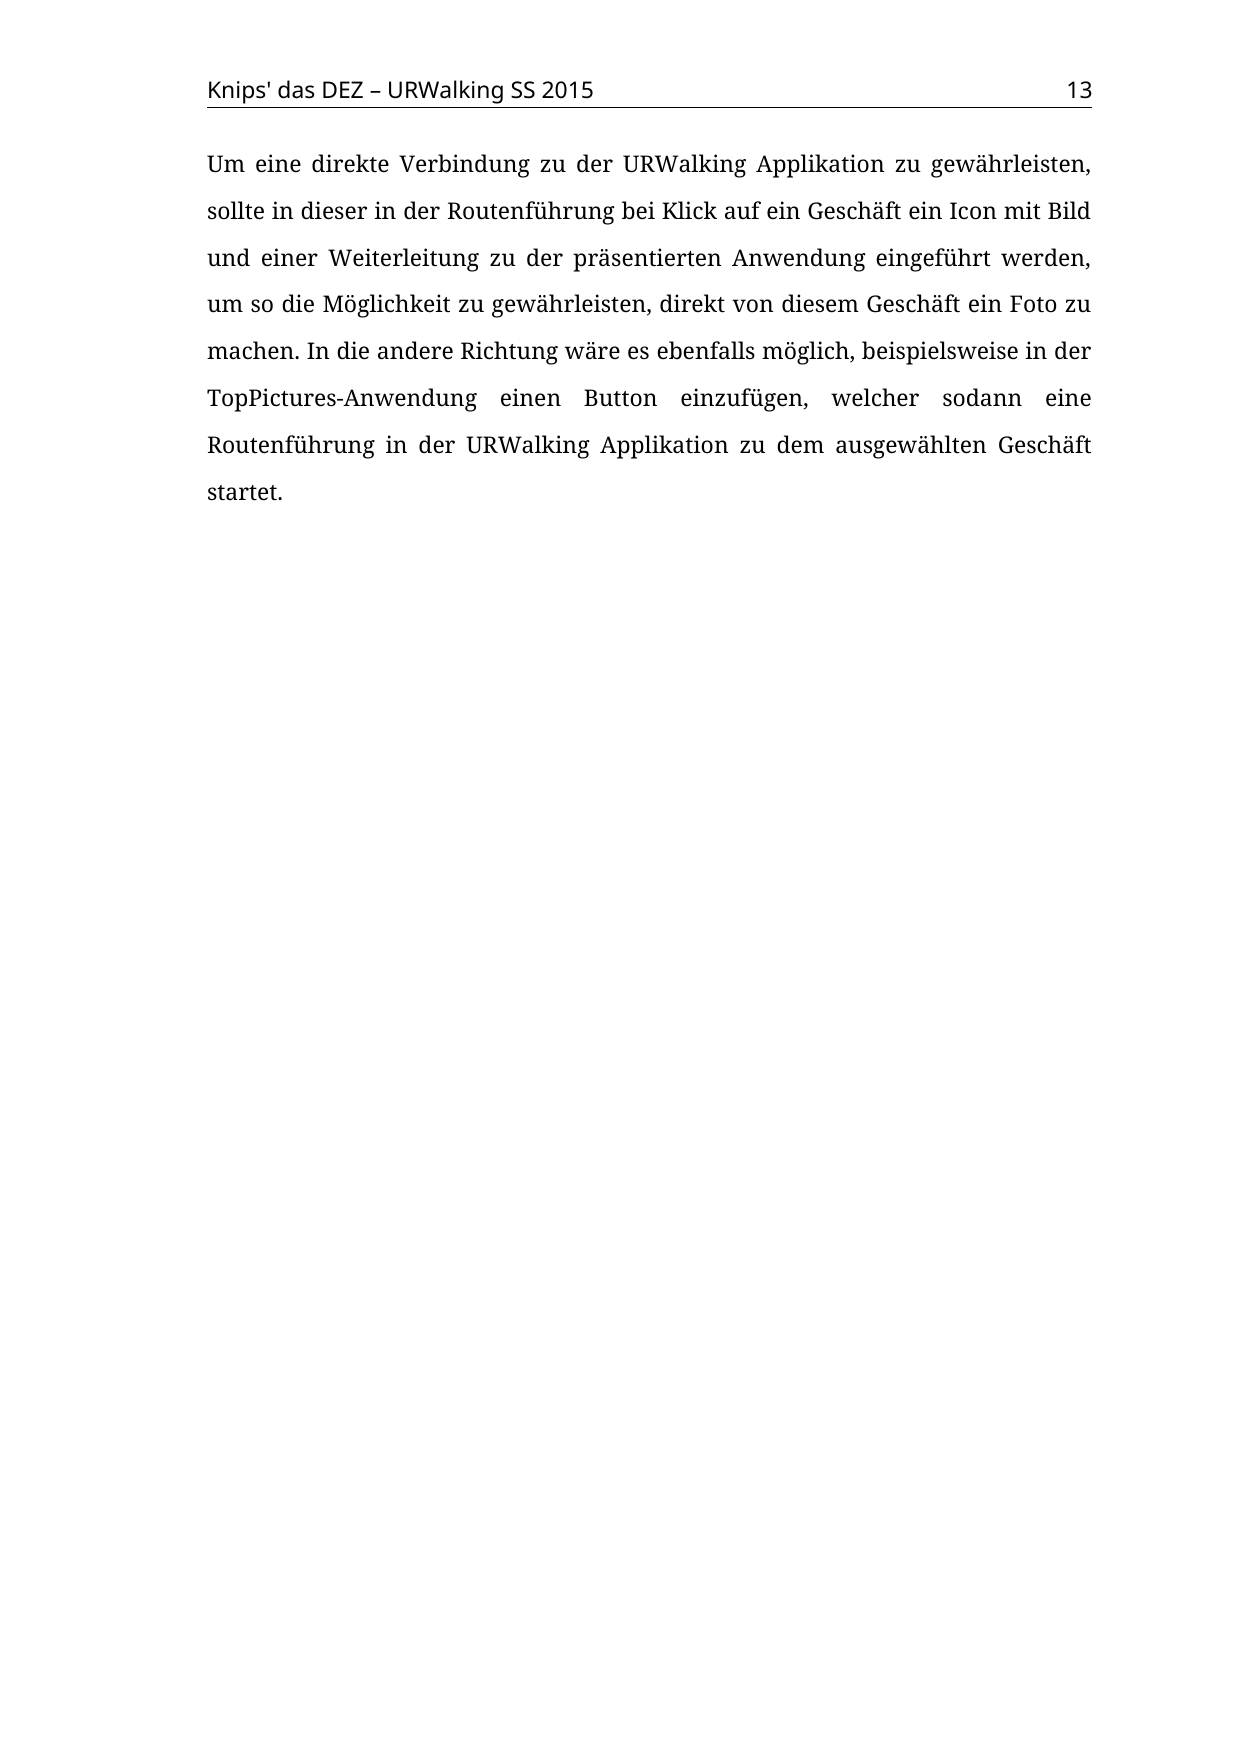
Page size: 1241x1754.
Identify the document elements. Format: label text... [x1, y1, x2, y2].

text Um eine direkte Verbindung zu der URWalking Applikation zu gewährleisten, sollte in dieser in der Routenführung bei Klick auf ein Geschäft ein Icon mit Bild und einer Weiterleitung zu der präsentierten Anwendung eingeführt werden, um so die Möglichkeit zu gewährleisten, direkt von diesem Geschäft ein Foto zu machen. In die andere Richtung wäre es ebenfalls möglich, beispielsweise in der TopPictures-Anwendung einen Button einzufügen, welcher sodann eine Routenführung in der URWalking Applikation zu dem ausgewählten Geschäft startet. [207, 148, 1092, 507]
